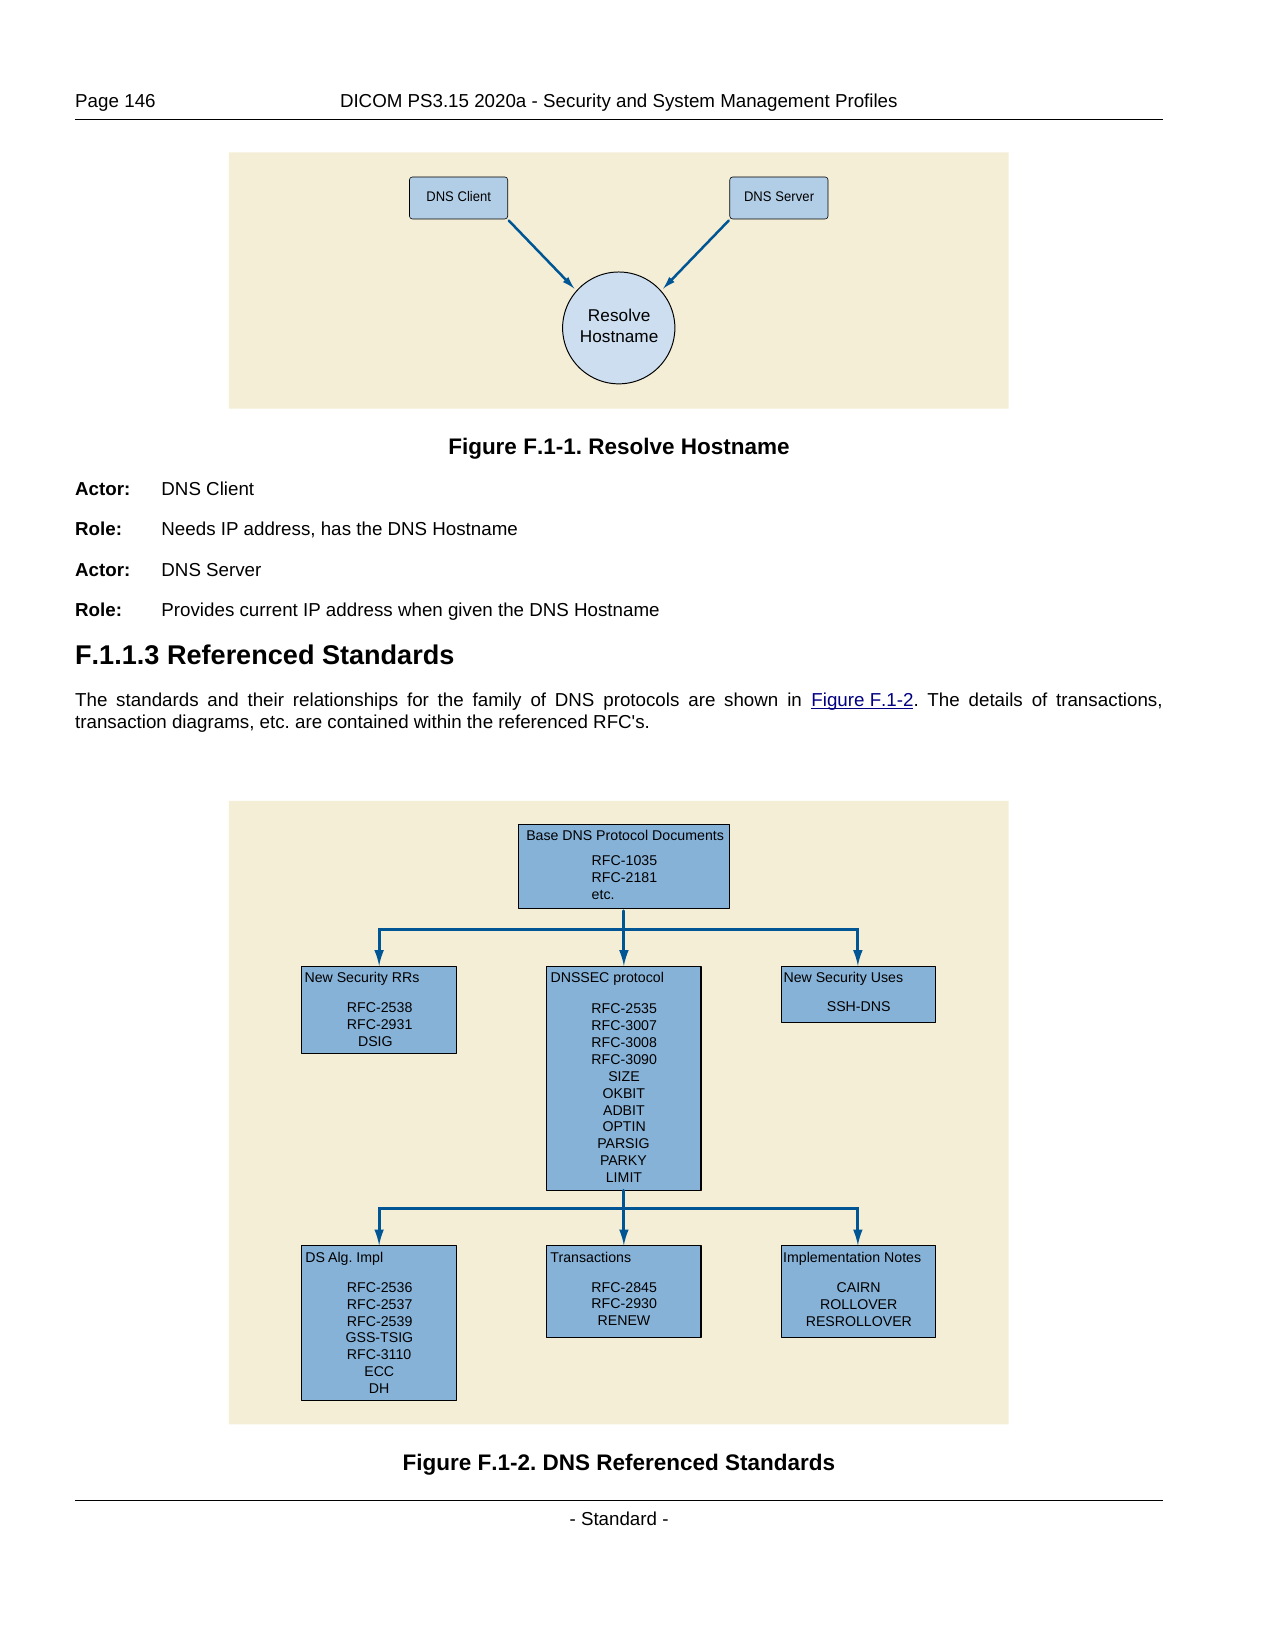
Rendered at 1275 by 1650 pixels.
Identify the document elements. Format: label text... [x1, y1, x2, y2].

text Figure F.1-2. DNS Referenced Standards [75, 1449, 1162, 1475]
text Figure F.1-1. Resolve Hostname [75, 433, 1162, 459]
text Role: Needs IP address, has the DNS Hostname [75, 518, 1162, 540]
text Role: Provides current IP address when given the DNS Hostname [75, 599, 1162, 620]
text Actor: DNS Client [75, 478, 1162, 499]
text Actor: DNS Server [75, 558, 1162, 580]
text The standards and their relationships for the family of DNS protocols are shown in Figure F.1-2. The details of transactions, transaction diagrams, etc. are contained within the referenced RFC's. [75, 689, 1162, 732]
text F.1.1.3 Referenced Standards [75, 639, 1162, 670]
